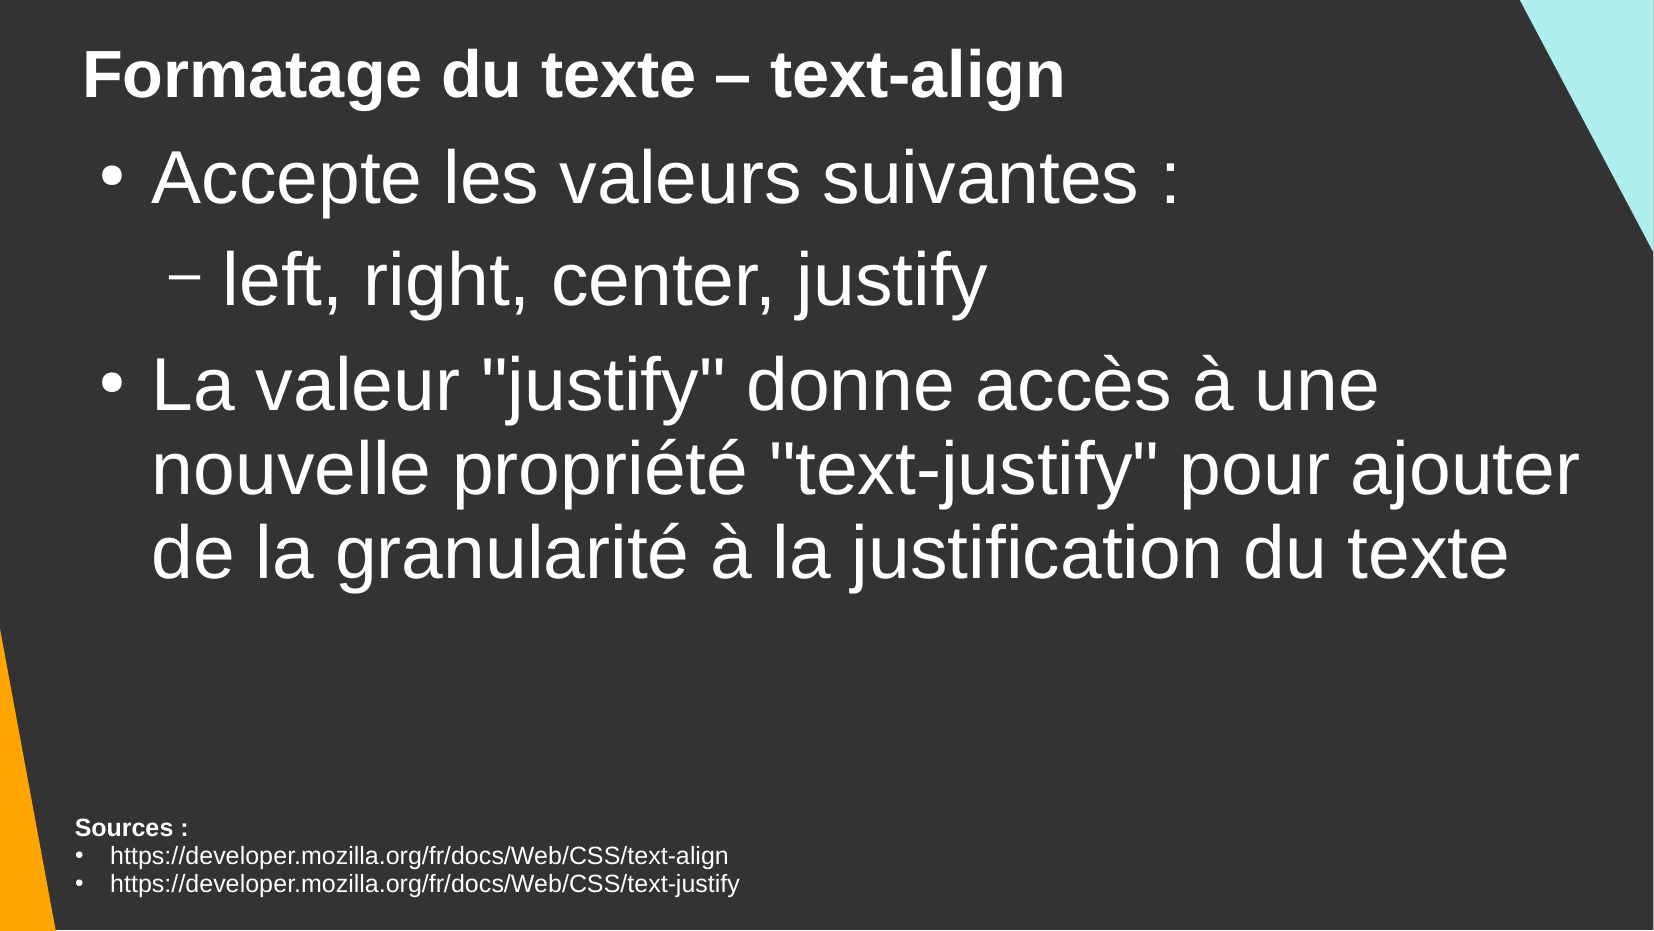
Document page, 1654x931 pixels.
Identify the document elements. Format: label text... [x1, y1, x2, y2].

list Accepte les valeurs suivantes : left, right, center, justify La valeur "justify" donne accès à une nouvelle propriété "text-justify" pour ajouter de la granularité à la justification du texte [80, 135, 1605, 721]
text_box [1519, 0, 1654, 254]
text_box Sources : https://developer.mozilla.org/fr/docs/Web/CSS/text-align https://developer.mozilla.org/fr/docs/Web/CSS/text-justify [60, 806, 1546, 931]
text_box [0, 628, 56, 931]
title Formatage du texte – text-align [82, 37, 1571, 114]
